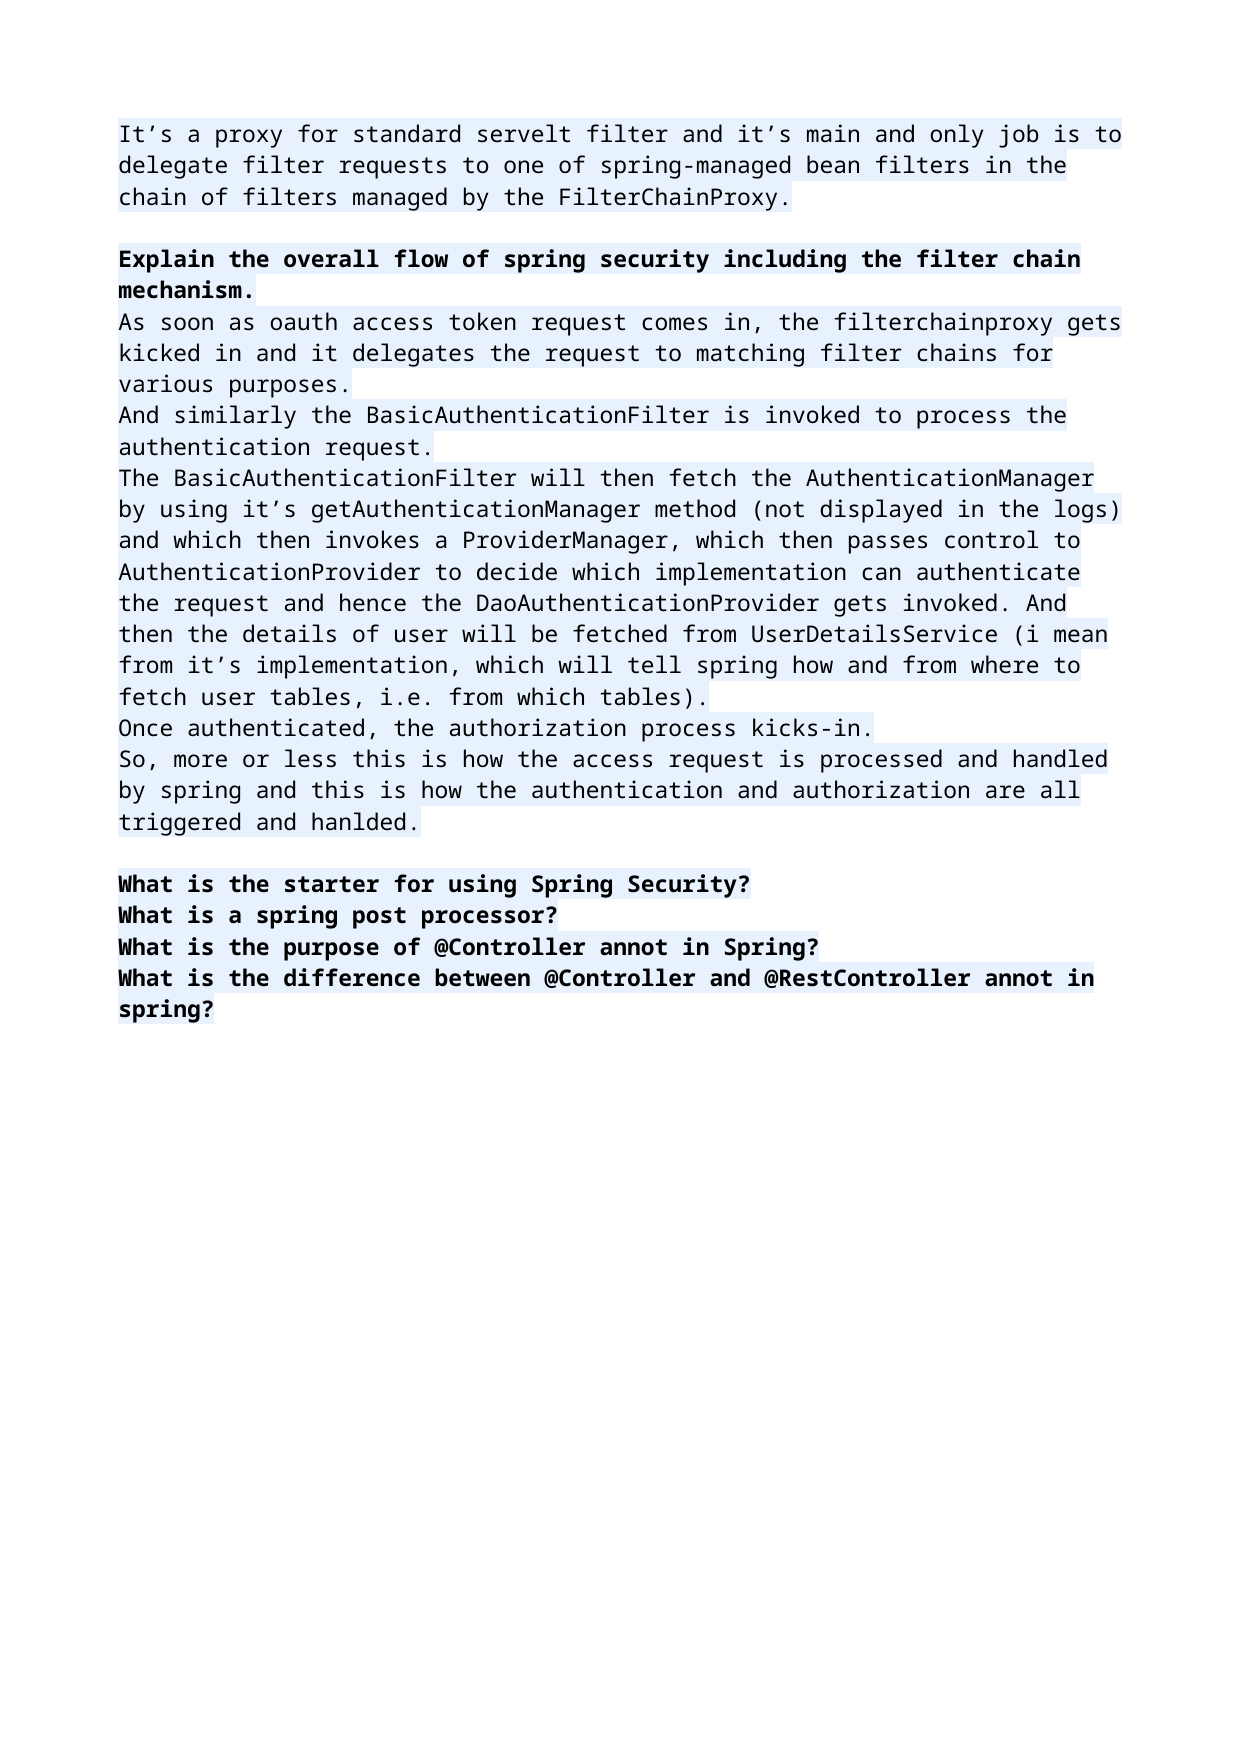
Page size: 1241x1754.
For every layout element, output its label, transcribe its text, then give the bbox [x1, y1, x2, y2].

text And similarly the BasicAuthenticationFilter is invoked to process the authentication request. [118, 399, 1122, 462]
text What is a spring post processor? [118, 899, 1122, 931]
text As soon as oauth access token request comes in, the filterchainproxy gets kicked in and it delegates the request to matching filter chains for various purposes. [118, 306, 1122, 399]
text Once authenticated, the authorization process kicks-in. [118, 712, 1122, 743]
text So, more or less this is how the access request is processed and handled by spring and this is how the authentication and authorization are all triggered and hanlded. [118, 743, 1122, 837]
text The BasicAuthenticationFilter will then fetch the AuthenticationManager by using it’s getAuthenticationManager method (not displayed in the logs) and which then invokes a ProviderManager, which then passes control to AuthenticationProvider to decide which implementation can authenticate the request and hence the DaoAuthenticationProvider gets invoked. And then the details of user will be fetched from UserDetailsService (i mean from it’s implementation, which will tell spring how and from where to fetch user tables, i.e. from which tables). [118, 462, 1122, 712]
text Explain the overall flow of spring security including the filter chain mechanism. [118, 243, 1122, 306]
text What is the difference between @Controller and @RestController annot in spring? [118, 962, 1122, 1024]
text What is the starter for using Spring Security? [118, 868, 1122, 899]
text What is the purpose of @Controller annot in Spring? [118, 931, 1122, 962]
text It’s a proxy for standard servelt filter and it’s main and only job is to delegate filter requests to one of spring-managed bean filters in the chain of filters managed by the FilterChainProxy. [118, 118, 1122, 212]
